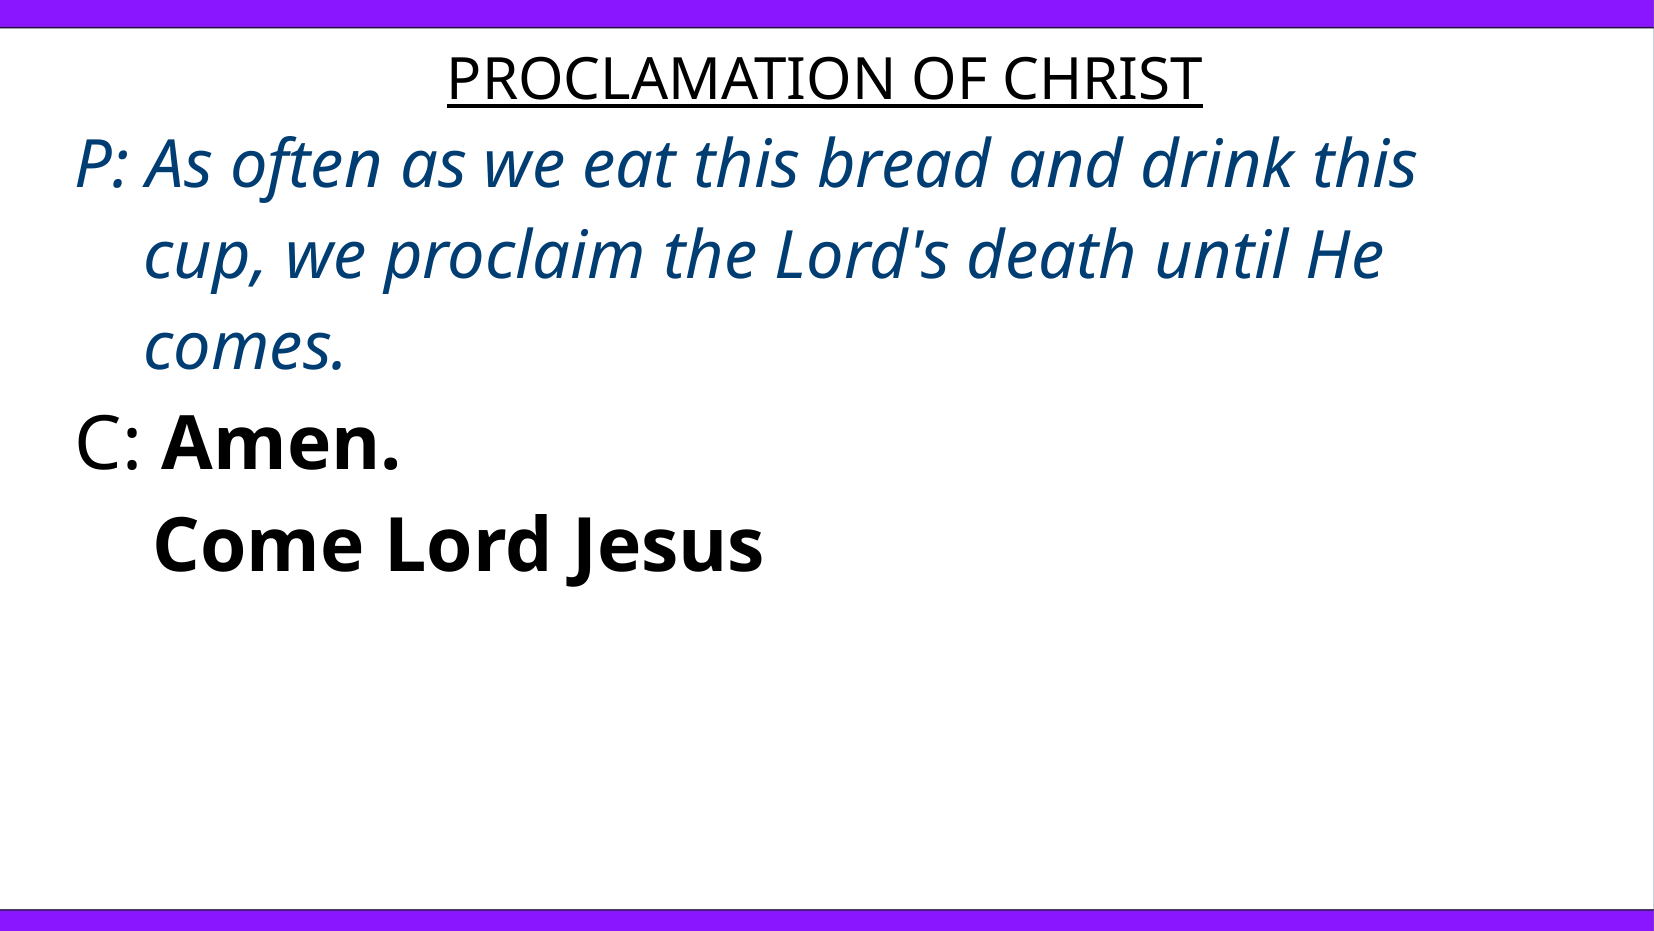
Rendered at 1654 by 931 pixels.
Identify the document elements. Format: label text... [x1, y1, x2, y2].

picture [0, 0, 1654, 931]
text_box PROCLAMATION OF CHRIST P: As often as we eat this bread and drink this cup, we proclaim the Lord's death until He comes. C: Amen. Come Lord Jesus [60, 30, 1591, 589]
